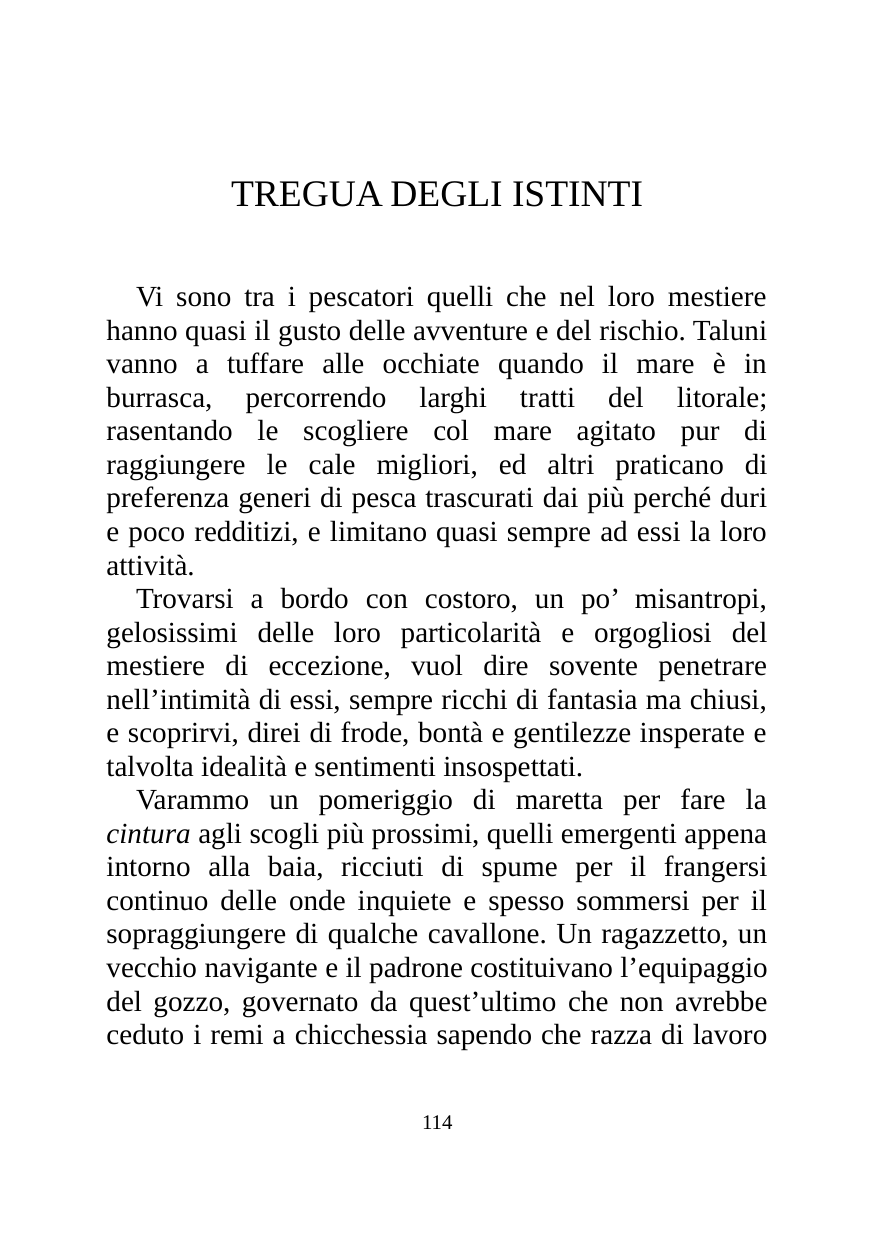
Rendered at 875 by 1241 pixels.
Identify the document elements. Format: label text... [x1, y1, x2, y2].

text Varammo un pomeriggio di maretta per fare la cintura agli scogli più prossimi, quelli emergenti appena intorno alla baia, ricciuti di spume per il frangersi continuo delle onde inquiete e spesso sommersi per il sopraggiungere di qualche cavallone. Un ragazzetto, un vecchio navigante e il padrone costituivano l’equipaggio del gozzo, governato da quest’ultimo che non avrebbe ceduto i remi a chicchessia sapendo che razza di lavoro [106, 782, 768, 1051]
text Trovarsi a bordo con costoro, un po’ misantropi, gelosissimi delle loro particolarità e orgogliosi del mestiere di eccezione, vuol dire sovente penetrare nell’intimità di essi, sempre ricchi di fantasia ma chiusi, e scoprirvi, direi di frode, bontà e gentilezze insperate e talvolta idealità e sentimenti insospettati. [106, 581, 768, 782]
subtitle TREGUA DEGLI ISTINTI [106, 171, 768, 214]
text Vi sono tra i pescatori quelli che nel loro mestiere hanno quasi il gusto delle avventure e del rischio. Taluni vanno a tuffare alle occhiate quando il mare è in burrasca, percorrendo larghi tratti del litorale; rasentando le scogliere col mare agitato pur di raggiungere le cale migliori, ed altri praticano di preferenza generi di pesca trascurati dai più perché duri e poco redditizi, e limitano quasi sempre ad essi la loro attività. [106, 279, 768, 581]
